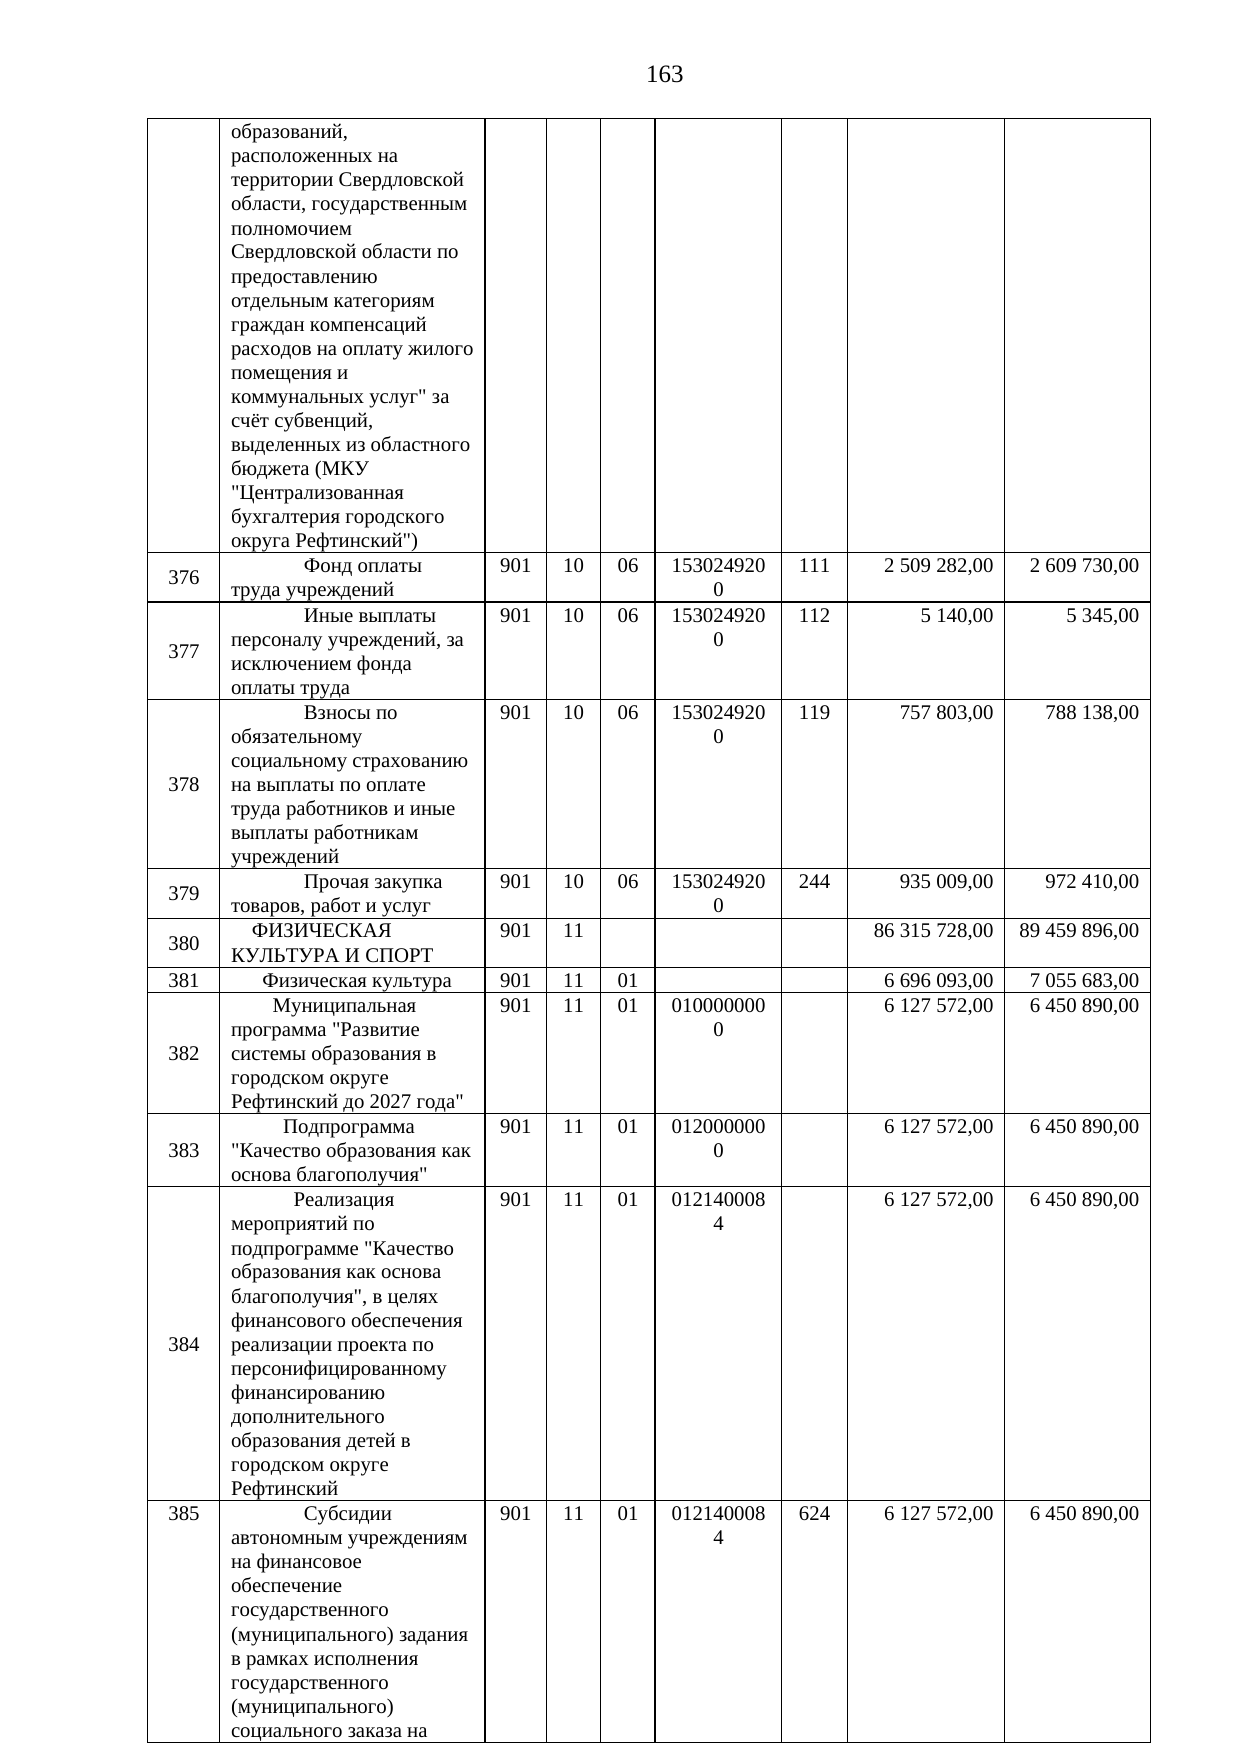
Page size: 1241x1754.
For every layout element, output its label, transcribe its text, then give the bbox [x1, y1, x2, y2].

table_cell 624 [782, 1501, 847, 1742]
table_cell 901 [486, 603, 546, 699]
table_cell [848, 119, 1004, 552]
table_cell 6 127 572,00 [848, 1114, 1004, 1186]
table_cell Подпрограмма "Качество образования как основа благополучия" [220, 1114, 484, 1186]
table_cell Иные выплаты персоналу учреждений, за исключением фонда оплаты труда [220, 603, 484, 699]
table_cell 1530249200 [656, 553, 781, 601]
table_cell [547, 119, 600, 552]
table_cell 86 315 728,00 [848, 919, 1004, 967]
table_cell Взносы по обязательному социальному страхованию на выплаты по оплате труда работников и иные выплаты работникам учреждений [220, 700, 484, 868]
table_cell 112 [782, 603, 847, 699]
table_cell 5 140,00 [848, 603, 1004, 699]
table_cell 383 [148, 1114, 219, 1186]
table_cell 11 [547, 993, 600, 1113]
table_cell 382 [148, 993, 219, 1113]
table_cell ФИЗИЧЕСКАЯ КУЛЬТУРА И СПОРТ [220, 919, 484, 967]
table_cell 788 138,00 [1005, 700, 1150, 868]
table_cell 6 450 890,00 [1005, 1187, 1150, 1500]
table_cell [782, 119, 847, 552]
table_cell 0121400084 [656, 1187, 781, 1500]
table_cell [601, 119, 654, 552]
table_cell 01 [601, 1187, 654, 1500]
table_cell 380 [148, 919, 219, 967]
table_cell 5 345,00 [1005, 603, 1150, 699]
table_cell [782, 1114, 847, 1186]
table_cell 381 [148, 968, 219, 992]
table_cell 6 696 093,00 [848, 968, 1004, 992]
table_cell 11 [547, 1114, 600, 1186]
table_cell 7 055 683,00 [1005, 968, 1150, 992]
table_cell 377 [148, 603, 219, 699]
table_cell 376 [148, 553, 219, 601]
table_cell 10 [547, 869, 600, 917]
table_cell 06 [601, 869, 654, 917]
table_cell 1530249200 [656, 603, 781, 699]
table_cell 06 [601, 603, 654, 699]
table_cell 935 009,00 [848, 869, 1004, 917]
table_cell 901 [486, 993, 546, 1113]
table_cell 11 [547, 919, 600, 967]
table_cell [656, 919, 781, 967]
table_cell [148, 119, 219, 552]
table_cell 244 [782, 869, 847, 917]
table_cell Субсидии автономным учреждениям на финансовое обеспечение государственного (муниципального) задания в рамках исполнения государственного (муниципального) социального заказа на [220, 1501, 484, 1742]
table_cell 6 450 890,00 [1005, 1501, 1150, 1742]
table_cell образований, расположенных на территории Свердловской области, государственным полномочием Свердловской области по предоставлению отдельным категориям граждан компенсаций расходов на оплату жилого помещения и коммунальных услуг" за счёт субвенций, выделенных из областного бюджета (МКУ "Централизованная бухгалтерия городского округа Рефтинский") [220, 119, 484, 552]
table_cell 901 [486, 700, 546, 868]
table_cell 901 [486, 1187, 546, 1500]
table_cell 111 [782, 553, 847, 601]
table_cell Физическая культура [220, 968, 484, 992]
table_cell 901 [486, 968, 546, 992]
table_cell 01 [601, 993, 654, 1113]
table_cell [782, 968, 847, 992]
table_cell [656, 968, 781, 992]
table_cell 0121400084 [656, 1501, 781, 1742]
table_cell 972 410,00 [1005, 869, 1150, 917]
table_cell 6 450 890,00 [1005, 1114, 1150, 1186]
table_cell Муниципальная программа "Развитие системы образования в городском округе Рефтинский до 2027 года" [220, 993, 484, 1113]
table_cell Фонд оплаты труда учреждений [220, 553, 484, 601]
table_cell 1530249200 [656, 700, 781, 868]
table_cell 1530249200 [656, 869, 781, 917]
table_cell 385 [148, 1501, 219, 1742]
table_cell 06 [601, 700, 654, 868]
table_cell 378 [148, 700, 219, 868]
table_cell 6 127 572,00 [848, 1501, 1004, 1742]
table_cell 2 509 282,00 [848, 553, 1004, 601]
table_cell 119 [782, 700, 847, 868]
table_cell 2 609 730,00 [1005, 553, 1150, 601]
table_cell 379 [148, 869, 219, 917]
table_cell 901 [486, 553, 546, 601]
table_cell 01 [601, 968, 654, 992]
table_cell 11 [547, 1187, 600, 1500]
table_cell 6 450 890,00 [1005, 993, 1150, 1113]
table_cell Реализация мероприятий по подпрограмме "Качество образования как основа благополучия", в целях финансового обеспечения реализации проекта по персонифицированному финансированию дополнительного образования детей в городском округе Рефтинский [220, 1187, 484, 1500]
table_cell [782, 993, 847, 1113]
table_cell 6 127 572,00 [848, 1187, 1004, 1500]
table_cell 901 [486, 919, 546, 967]
table_cell 01 [601, 1114, 654, 1186]
table_cell 757 803,00 [848, 700, 1004, 868]
table_cell 6 127 572,00 [848, 993, 1004, 1113]
table_cell 89 459 896,00 [1005, 919, 1150, 967]
table_cell 10 [547, 553, 600, 601]
table_cell [782, 919, 847, 967]
table_cell 384 [148, 1187, 219, 1500]
table_cell 10 [547, 603, 600, 699]
table_cell Прочая закупка товаров, работ и услуг [220, 869, 484, 917]
table_cell [486, 119, 546, 552]
table_cell 06 [601, 553, 654, 601]
table_cell 901 [486, 1501, 546, 1742]
table_cell 901 [486, 869, 546, 917]
table_cell 0120000000 [656, 1114, 781, 1186]
table_cell 11 [547, 1501, 600, 1742]
table_cell [656, 119, 781, 552]
table_cell 0100000000 [656, 993, 781, 1113]
table_cell 11 [547, 968, 600, 992]
table_cell [782, 1187, 847, 1500]
table_cell 10 [547, 700, 600, 868]
table_cell 01 [601, 1501, 654, 1742]
table_cell [601, 919, 654, 967]
table_cell 901 [486, 1114, 546, 1186]
table_cell [1005, 119, 1150, 552]
